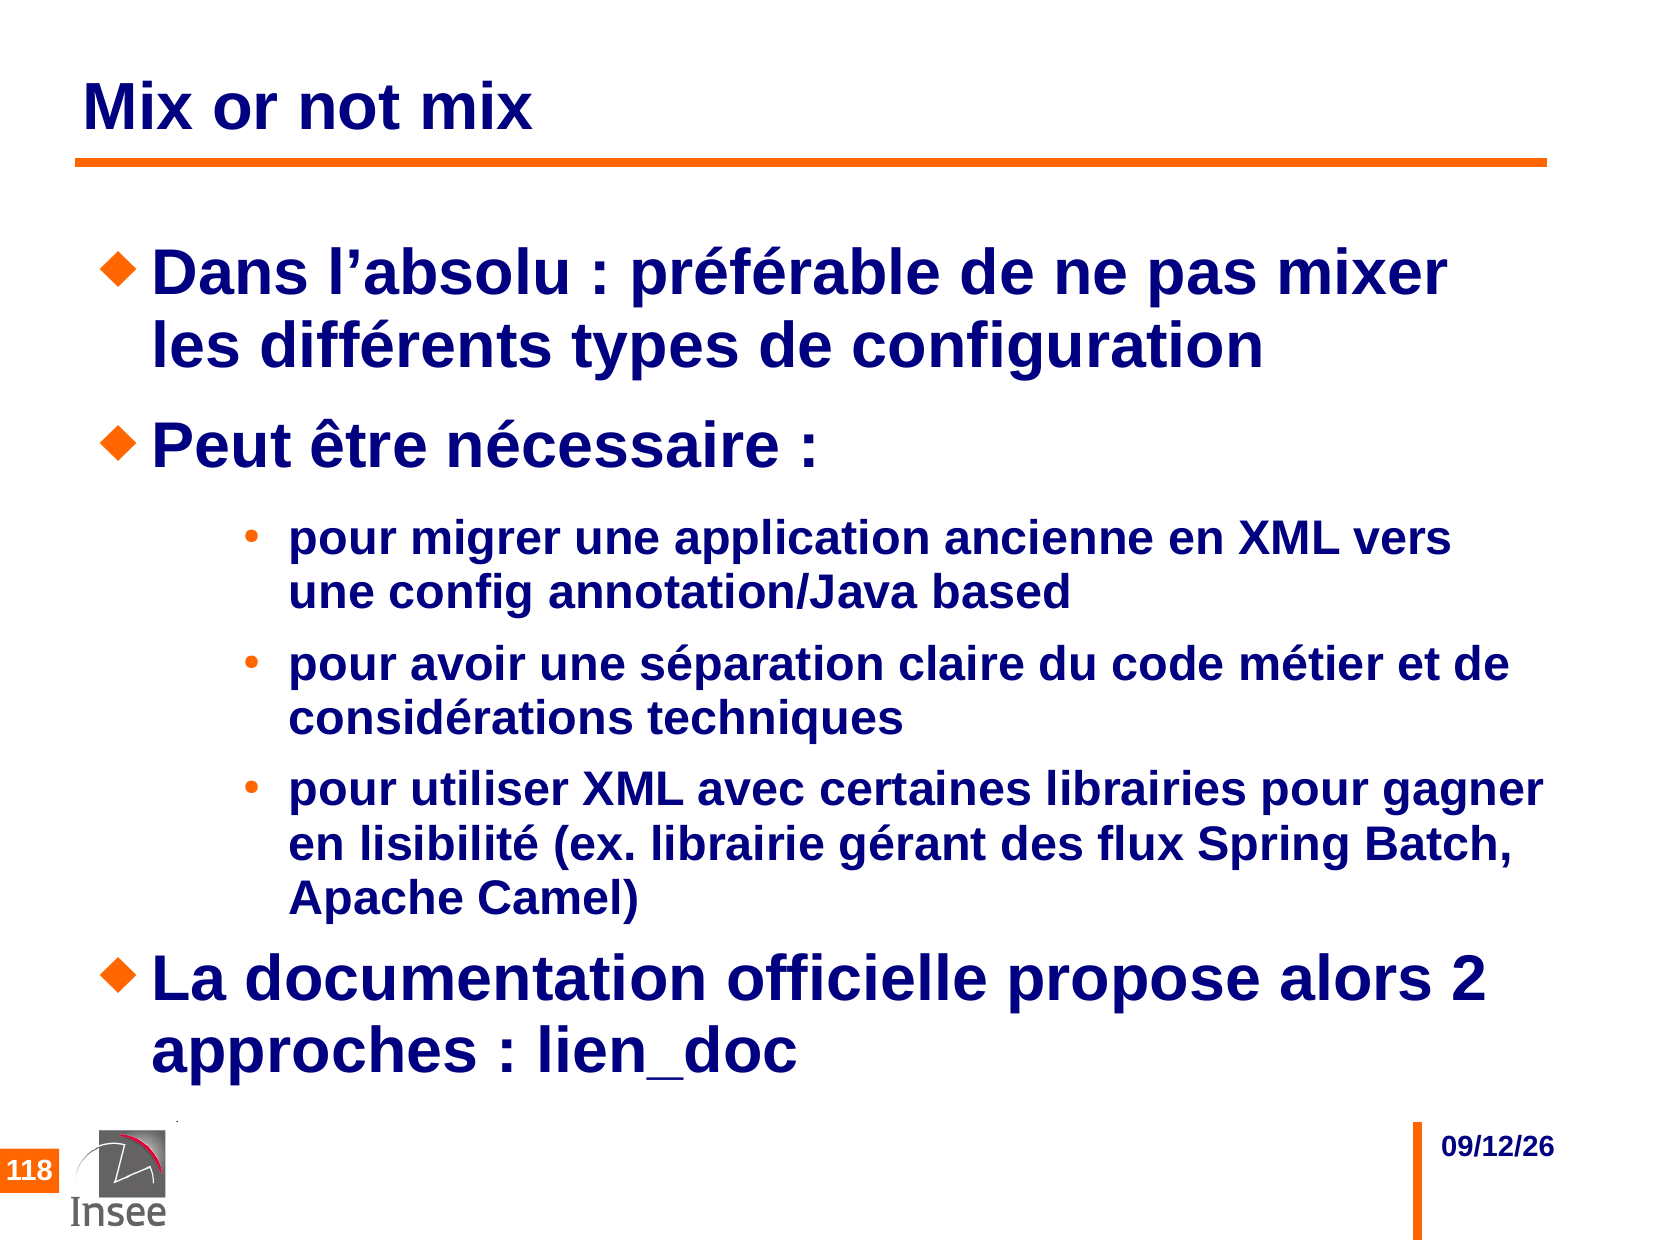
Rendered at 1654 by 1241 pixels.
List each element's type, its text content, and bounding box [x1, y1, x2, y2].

picture [62, 1121, 178, 1241]
list Dans l’absolu : préférable de ne pas mixer les différents types de configuration Peut être nécessaire : pour migrer une application ancienne en XML vers une config annotation/Java based pour avoir une séparation claire du code métier et de considérations techniques pour utiliser XML avec certaines librairies pour gagner en lisibilité (ex. librairie gérant des flux Spring Batch, Apache Camel) La documentation officielle propose alors 2 approches : lien_doc [82, 236, 1548, 1087]
title Mix or not mix [82, 49, 1619, 163]
